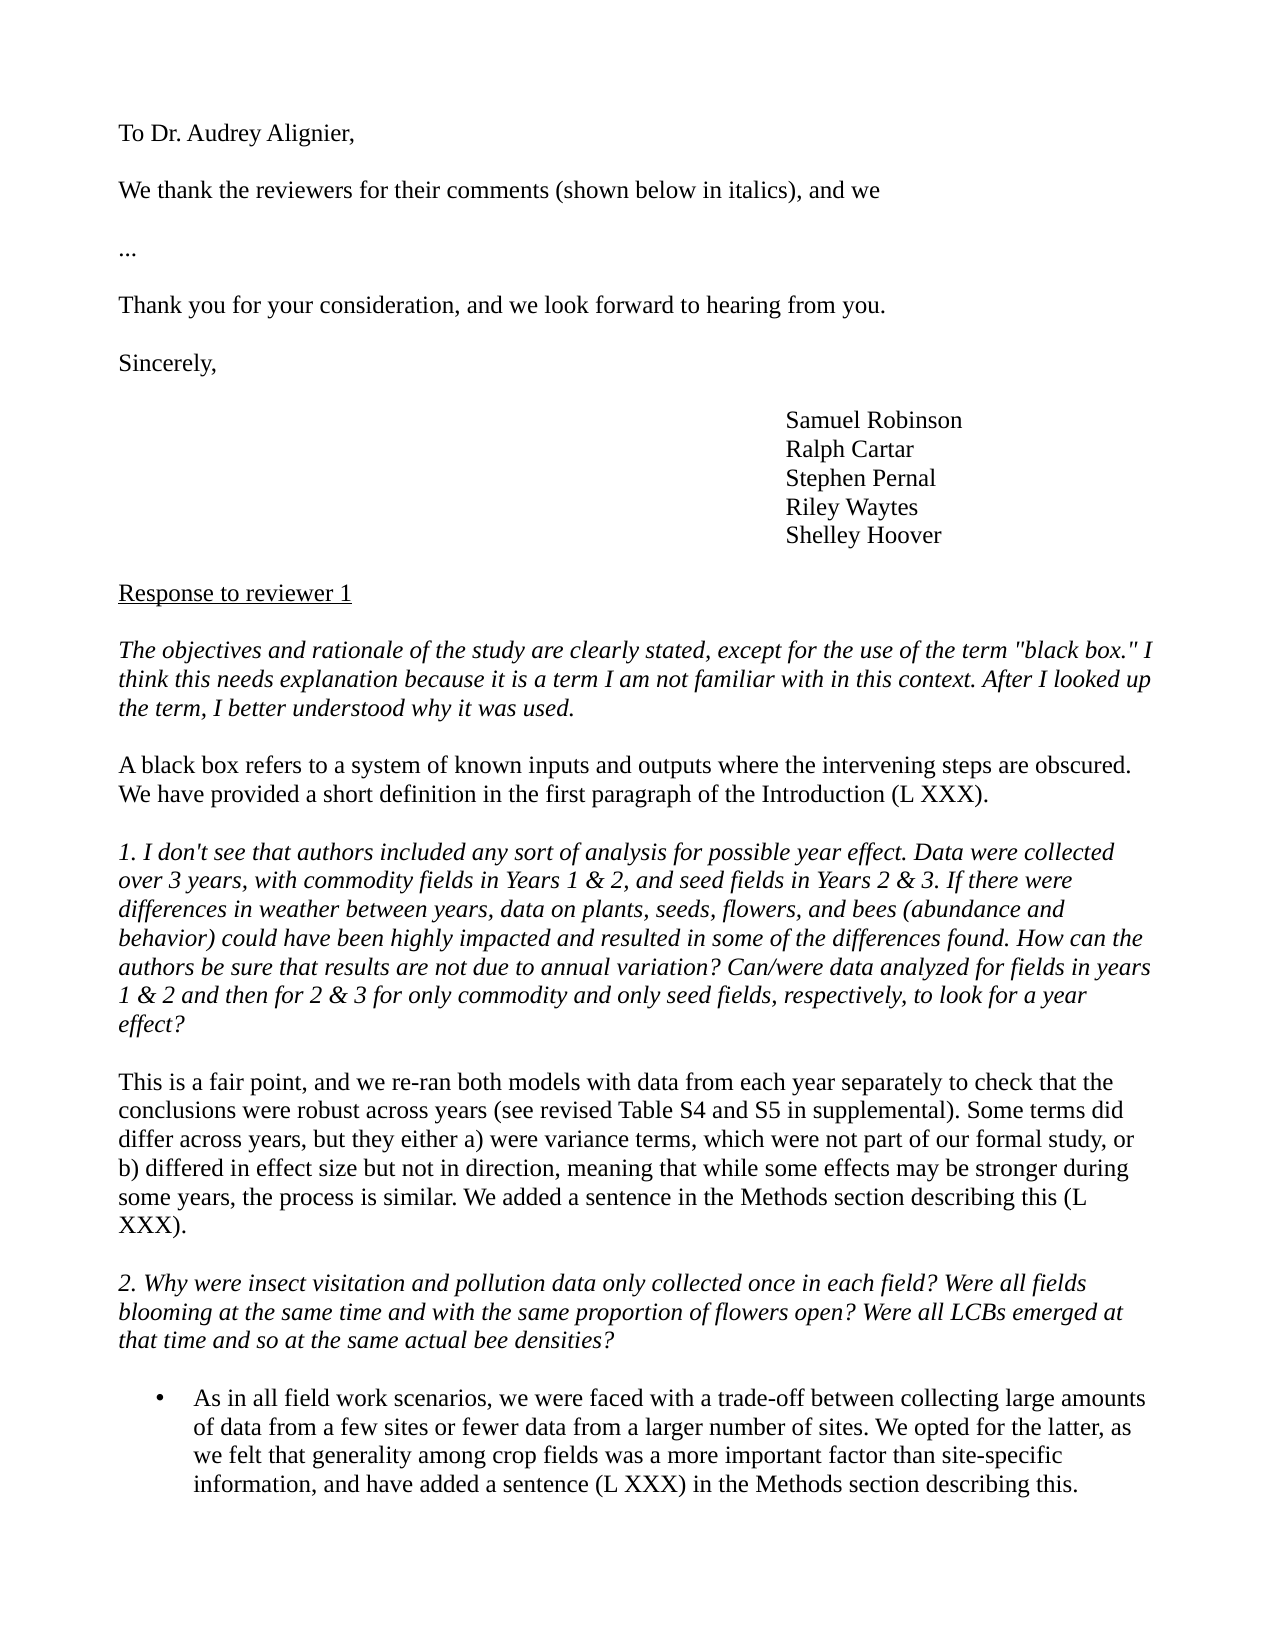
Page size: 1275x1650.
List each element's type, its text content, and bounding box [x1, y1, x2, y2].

text ... [118, 233, 1157, 262]
text Response to reviewer 1 [118, 578, 1157, 607]
text To Dr. Audrey Alignier, [118, 118, 1157, 147]
text Samuel Robinson [118, 406, 1157, 434]
text 1. I don't see that authors included any sort of analysis for possible year effect. Data were collected over 3 years, with commodity fields in Years 1 & 2, and seed fields in Years 2 & 3. If there were differences in weather between years, data on plants, seeds, flowers, and bees (abundance and behavior) could have been highly impacted and resulted in some of the differences found. How can the authors be sure that results are not due to annual variation? Can/were data analyzed for fields in years 1 & 2 and then for 2 & 3 for only commodity and only seed fields, respectively, to look for a year effect? [118, 837, 1157, 1038]
text Stephen Pernal [118, 463, 1157, 492]
text The objectives and rationale of the study are clearly stated, except for the use of the term "black box." I think this needs explanation because it is a term I am not familiar with in this context. After I looked up the term, I better understood why it was used. [118, 636, 1157, 722]
text Riley Waytes [118, 492, 1157, 521]
text Sincerely, [118, 348, 1157, 377]
text A black box refers to a system of known inputs and outputs where the intervening steps are obscured. We have provided a short definition in the first paragraph of the Introduction (L XXX). [118, 751, 1157, 808]
text 2. Why were insect visitation and pollution data only collected once in each field? Were all fields blooming at the same time and with the same proportion of flowers open? Were all LCBs emerged at that time and so at the same actual bee densities? [118, 1268, 1157, 1354]
text Shelley Hoover [118, 521, 1157, 549]
text Ralph Cartar [118, 434, 1157, 463]
list As in all field work scenarios, we were faced with a trade-off between collecting large amounts of data from a few sites or fewer data from a larger number of sites. We opted for the latter, as we felt that generality among crop fields was a more important factor than site-specific information, and have added a sentence (L XXX) in the Methods section describing this. [156, 1383, 1157, 1498]
text This is a fair point, and we re-ran both models with data from each year separately to check that the conclusions were robust across years (see revised Table S4 and S5 in supplemental). Some terms did differ across years, but they either a) were variance terms, which were not part of our formal study, or b) differed in effect size but not in direction, meaning that while some effects may be stronger during some years, the process is similar. We added a sentence in the Methods section describing this (L XXX). [118, 1067, 1157, 1239]
text We thank the reviewers for their comments (shown below in italics), and we [118, 176, 1157, 204]
text Thank you for your consideration, and we look forward to hearing from you. [118, 291, 1157, 319]
